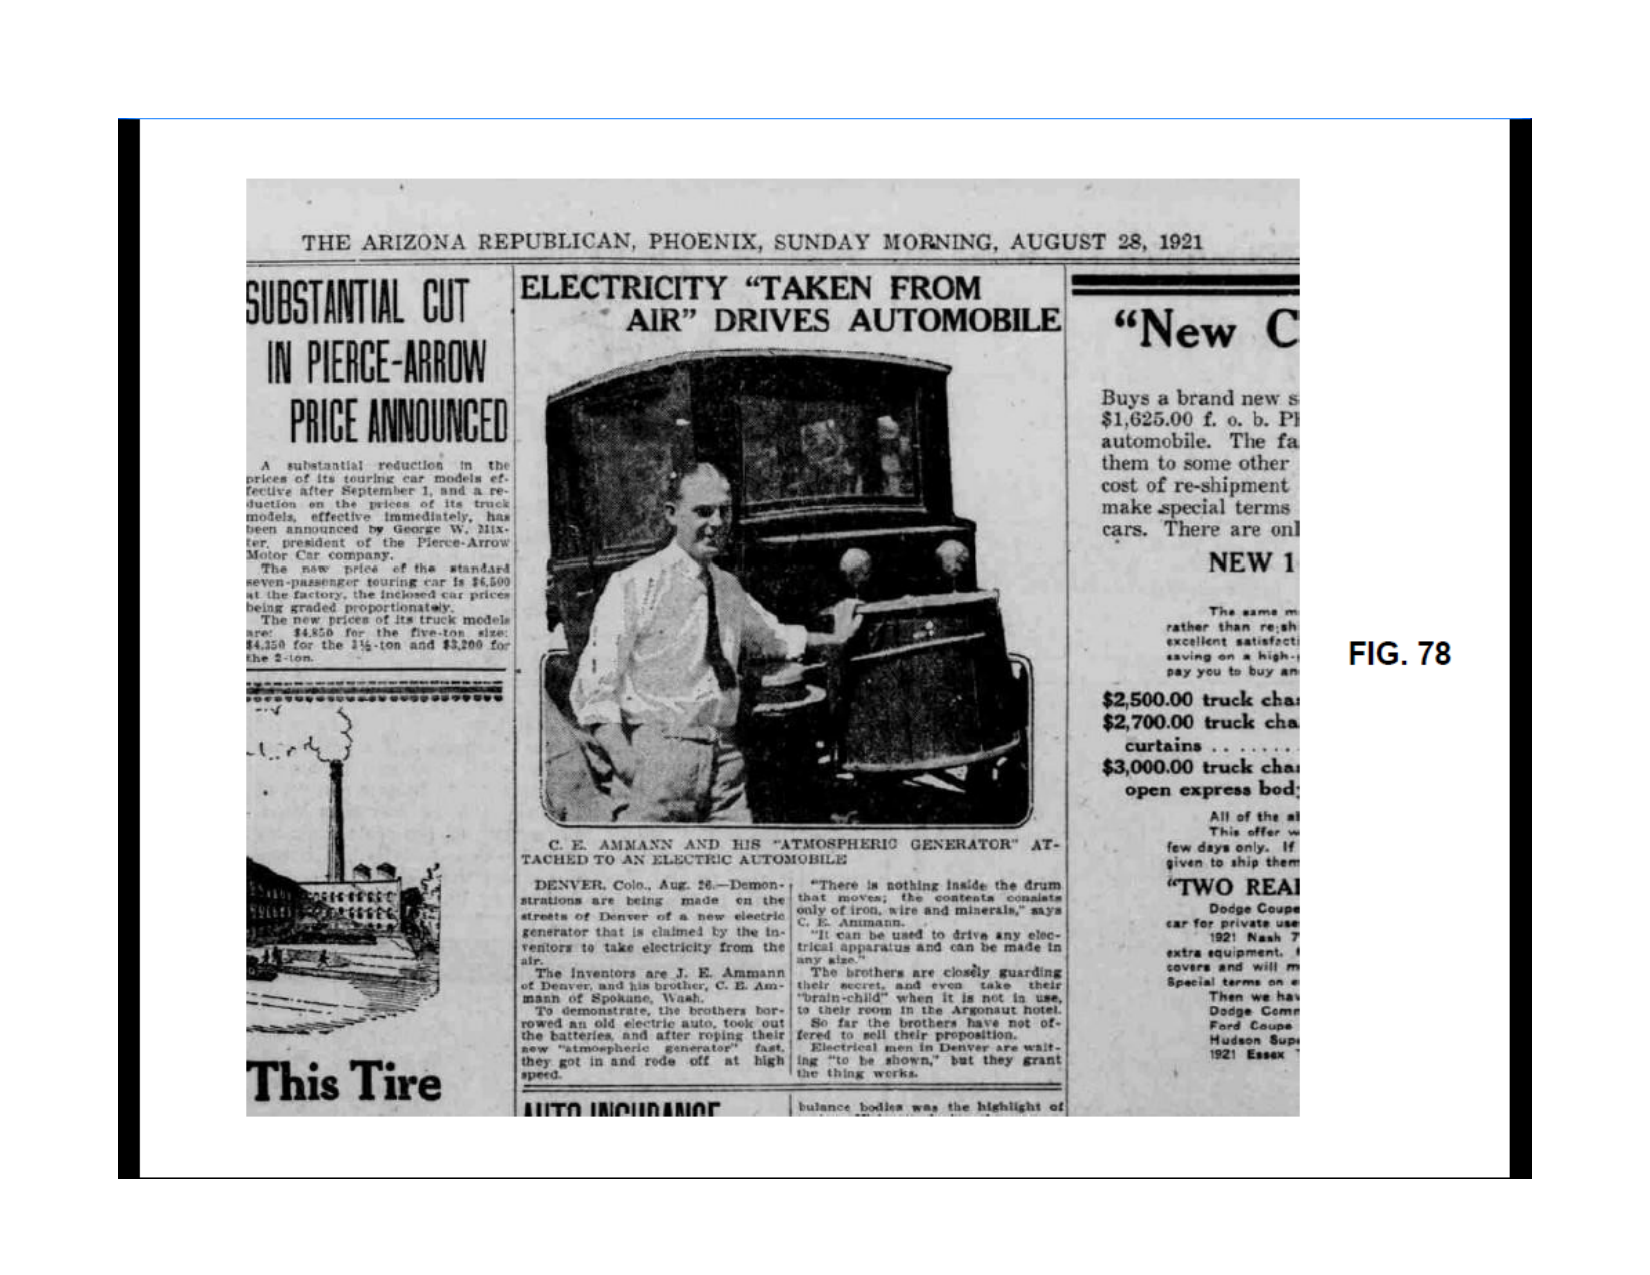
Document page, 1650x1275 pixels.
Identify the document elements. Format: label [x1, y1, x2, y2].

picture [118, 118, 1532, 1179]
